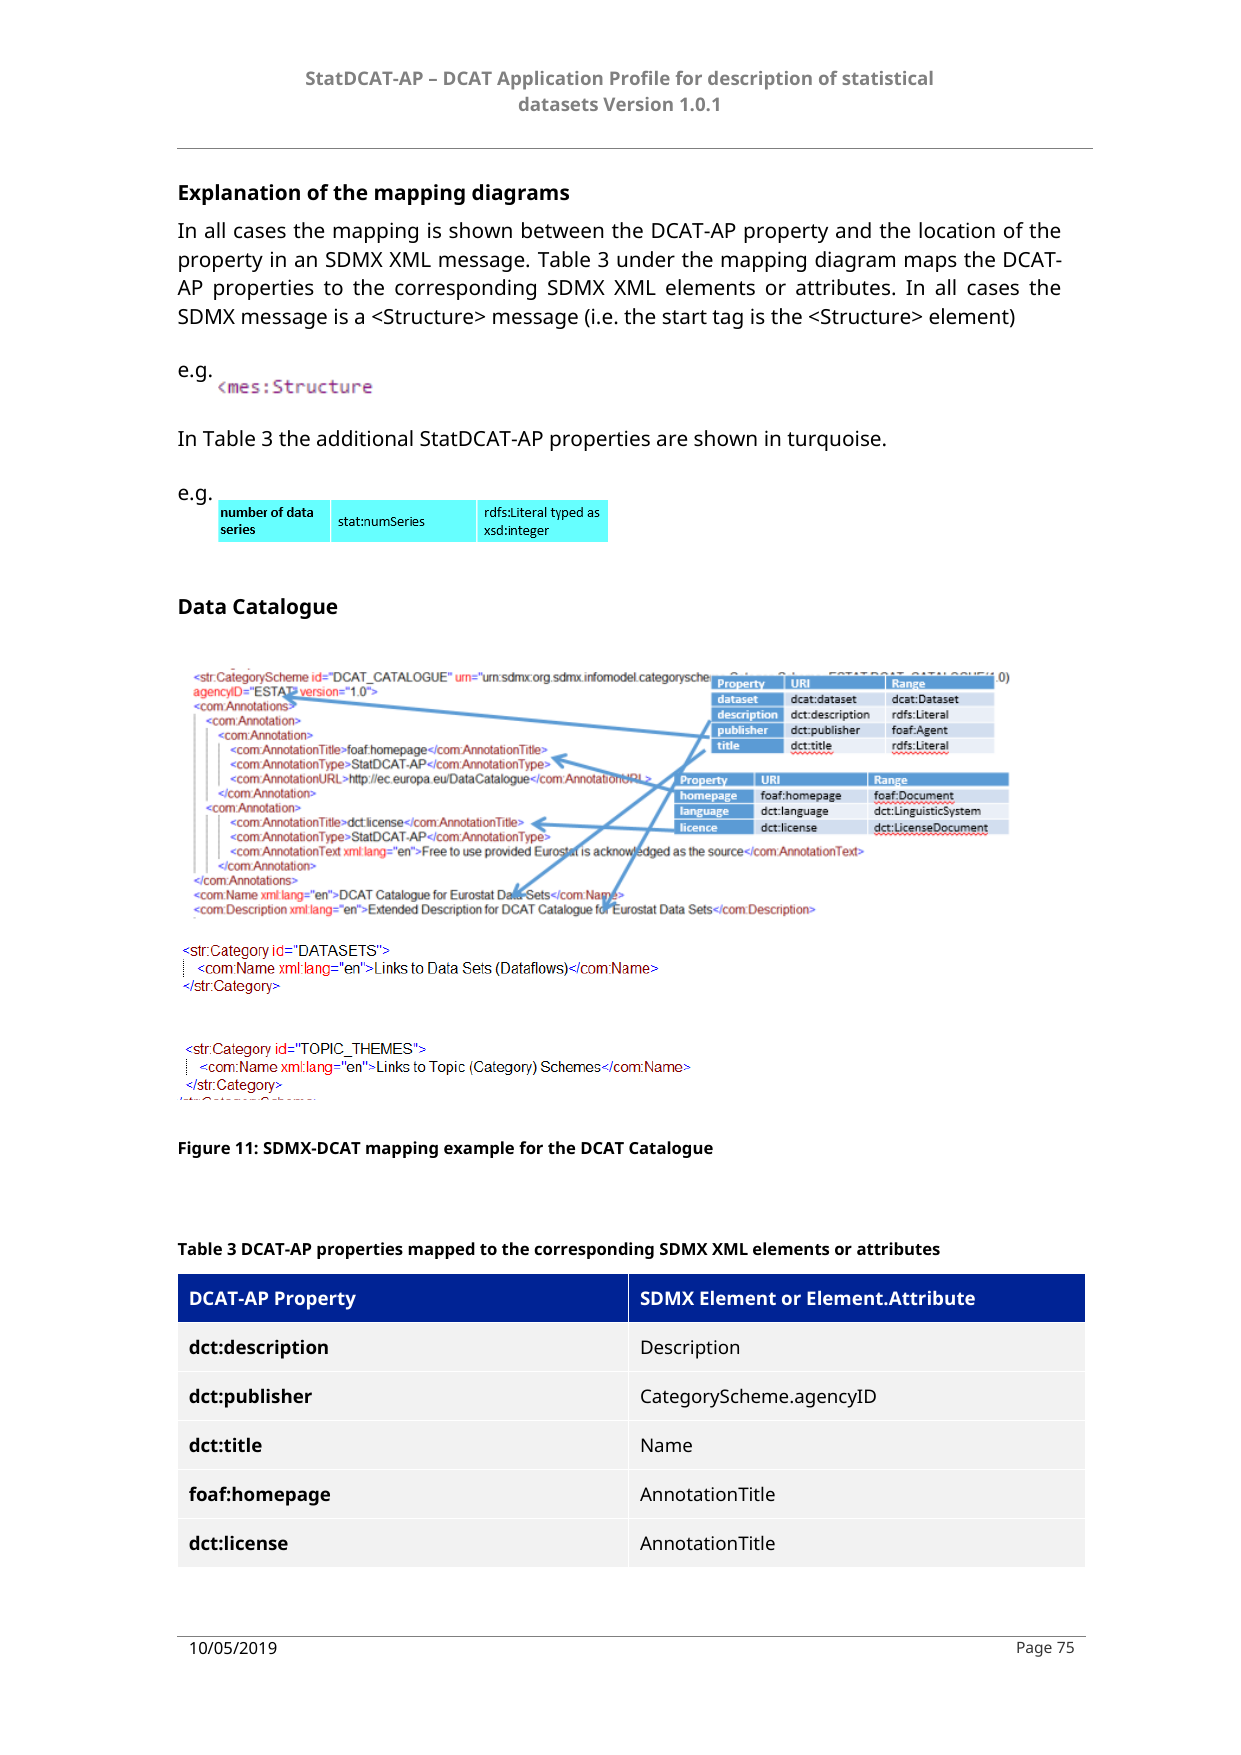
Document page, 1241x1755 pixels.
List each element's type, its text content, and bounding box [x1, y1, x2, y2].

table_cell dct:license [178, 1519, 628, 1567]
table_cell CategoryScheme.agencyID [629, 1372, 1085, 1420]
text Figure 11: SDMX-DCAT mapping example for the DCAT Catalogue [177, 1137, 1063, 1159]
text In all cases the mapping is shown between the DCAT-AP property and the location of the property in an SDMX XML message. Table 3 under the mapping diagram maps the DCAT-AP properties to the corresponding SDMX XML elements or attributes. In all cases the SDMX message is a <Structure> message (i.e. the start tag is the <Structure> element) [177, 216, 1063, 330]
table_cell AnnotationTitle [629, 1519, 1085, 1567]
table_header DCAT-AP Property [178, 1274, 628, 1322]
table_cell dct:title [178, 1421, 628, 1469]
table_cell foaf:homepage [178, 1470, 628, 1518]
text e.g. [177, 478, 1063, 542]
table_cell dct:publisher [178, 1372, 628, 1420]
text e.g. [177, 355, 1063, 399]
text In Table 3 the additional StatDCAT-AP properties are shown in turquoise. [177, 424, 1063, 453]
subtitle Explanation of the mapping diagrams [177, 178, 1063, 206]
table_cell Name [629, 1421, 1085, 1469]
table_header SDMX Element or Element.Attribute [629, 1274, 1085, 1322]
text Table 3 DCAT-AP properties mapped to the corresponding SDMX XML elements or attributes [177, 1238, 1063, 1261]
table_cell dct:description [178, 1323, 628, 1371]
table_cell Description [629, 1323, 1085, 1371]
table_cell AnnotationTitle [629, 1470, 1085, 1518]
subtitle Data Catalogue [177, 592, 1063, 620]
